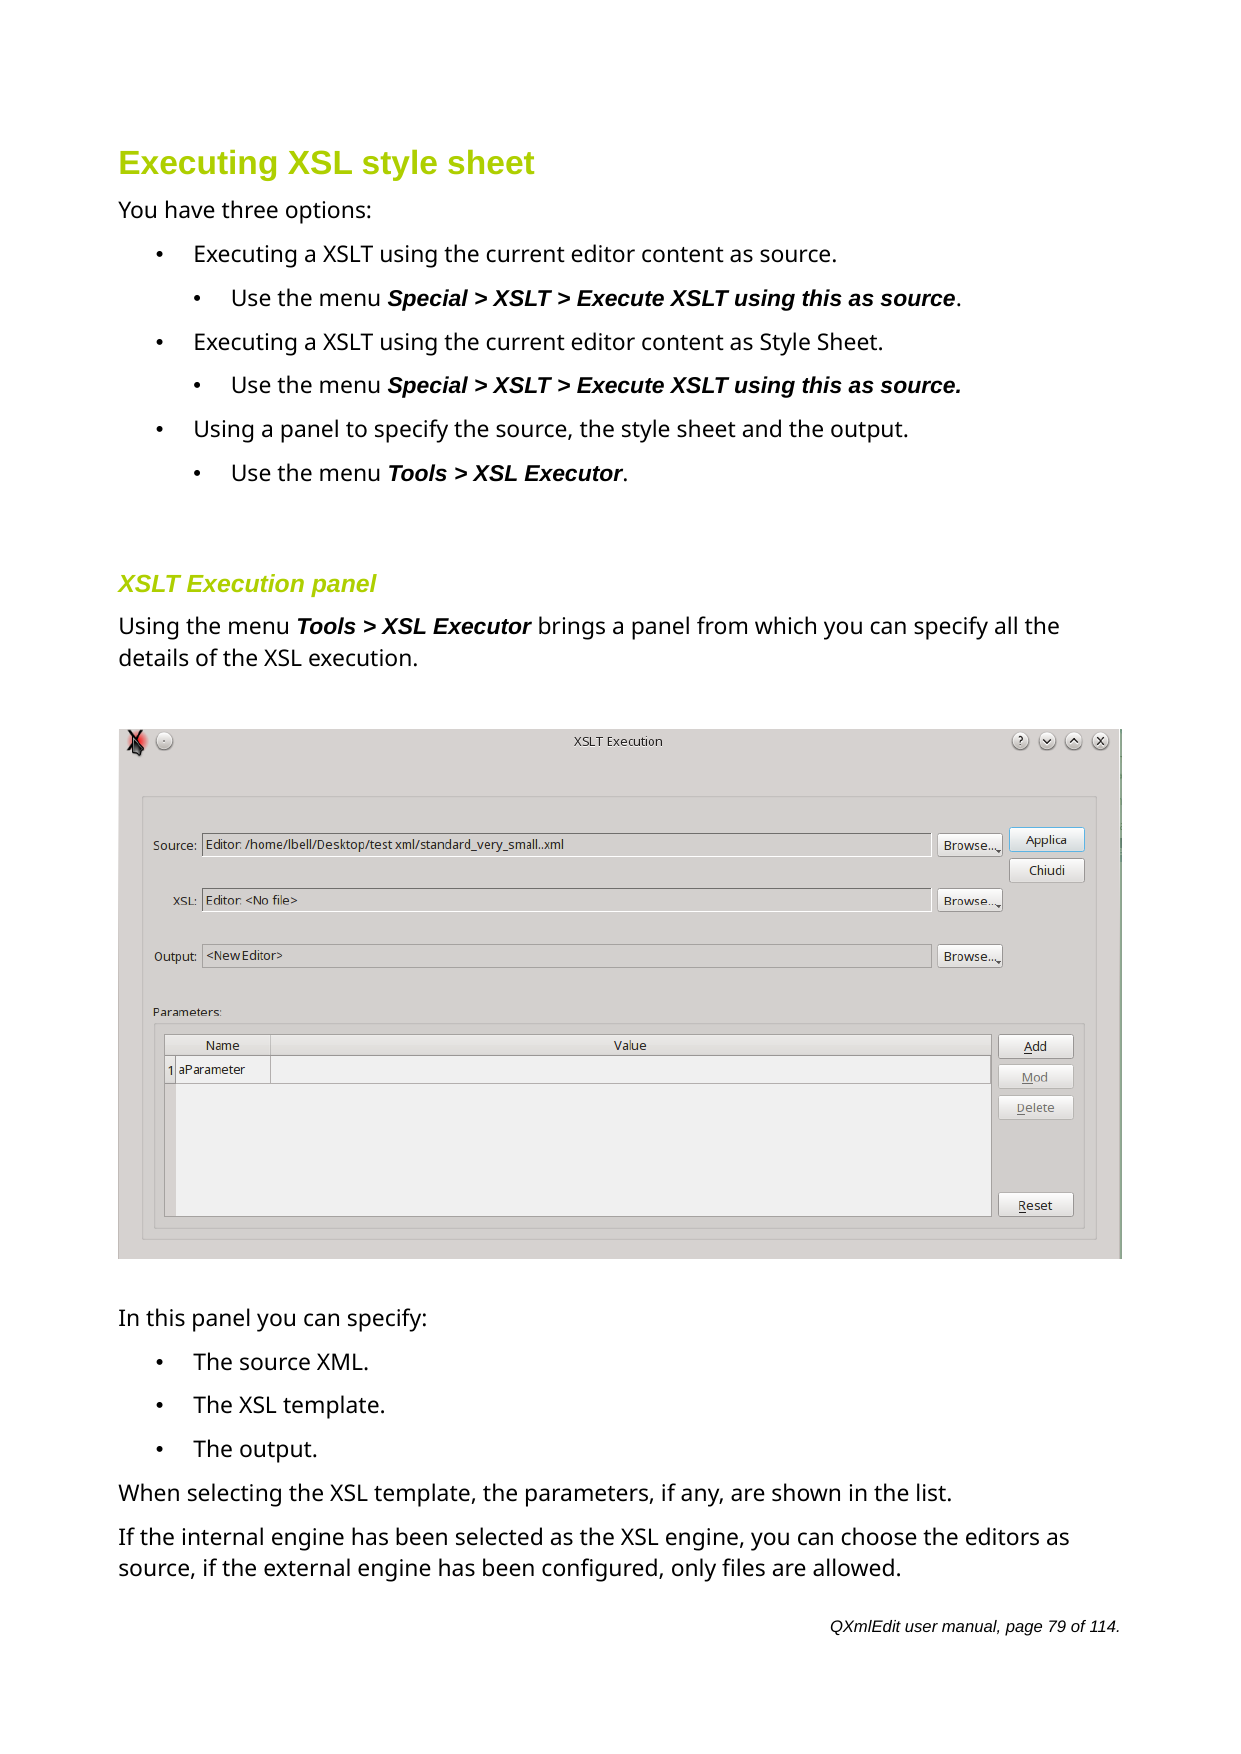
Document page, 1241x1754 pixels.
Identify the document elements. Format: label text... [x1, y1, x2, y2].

list Executing a XSLT using the current editor content as source. [156, 238, 1122, 269]
list Using a panel to specify the source, the style sheet and the output. [156, 413, 1122, 444]
text Using the menu Tools > XSL Executor brings a panel from which you can specify all the details of the XSL execution. [118, 610, 1122, 673]
text In this panel you can specify: [118, 1302, 1122, 1333]
text You have three options: [118, 194, 1122, 226]
list The source XML. [156, 1346, 1122, 1377]
list The XSL template. [156, 1389, 1122, 1421]
list Use the menu Tools > XSL Executor. [193, 457, 1122, 488]
subtitle XSLT Execution panel [118, 569, 1122, 598]
text If the internal engine has been selected as the XSL engine, you can choose the editors as source, if the external engine has been configured, only files are allowed. [118, 1521, 1122, 1583]
subtitle Executing XSL style sheet [118, 143, 1122, 182]
list The output. [156, 1433, 1122, 1464]
picture [118, 729, 1122, 1259]
list Use the menu Special > XSLT > Execute XSLT using this as source. [193, 369, 1122, 401]
list Executing a XSLT using the current editor content as Style Sheet. [156, 326, 1122, 357]
text When selecting the XSL template, the parameters, if any, are shown in the list. [118, 1477, 1122, 1508]
list Use the menu Special > XSLT > Execute XSLT using this as source. [193, 282, 1122, 313]
